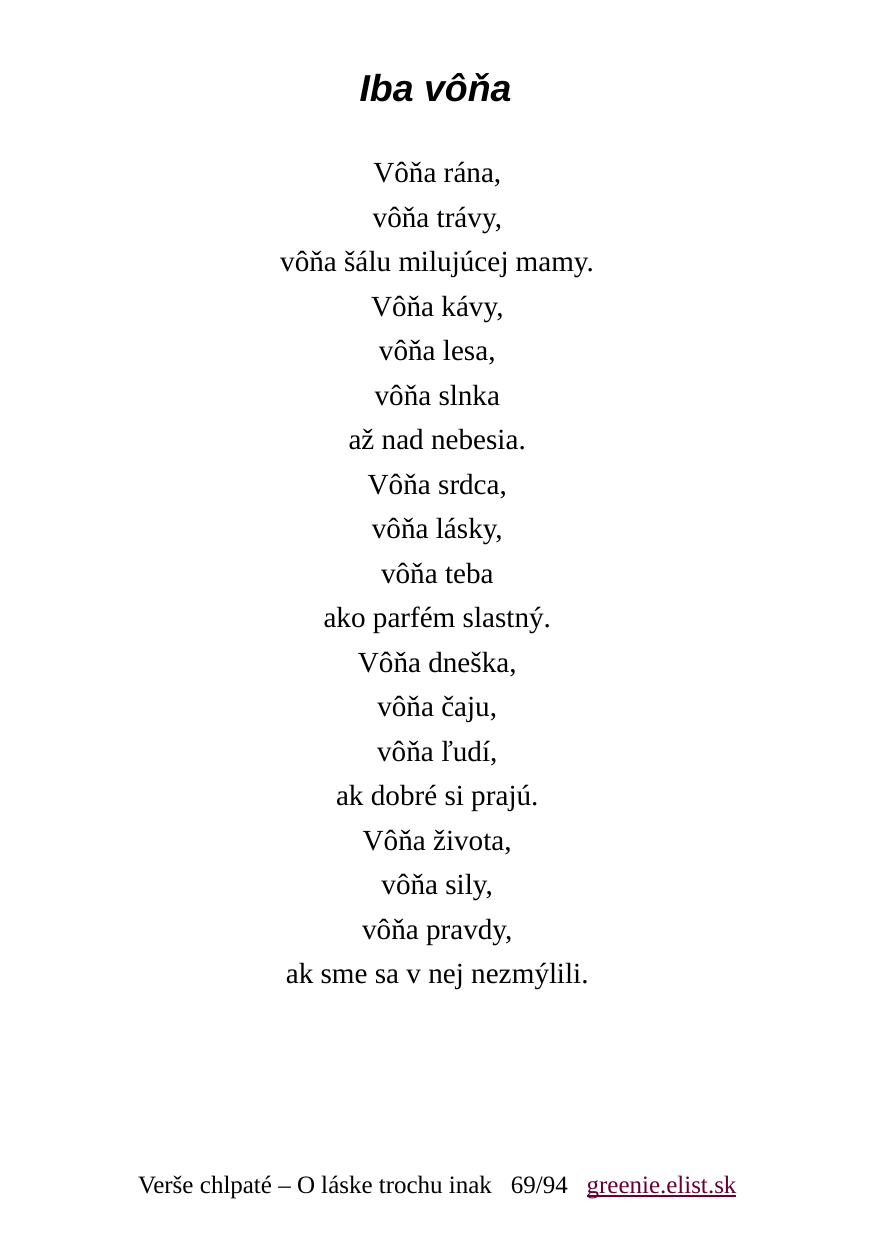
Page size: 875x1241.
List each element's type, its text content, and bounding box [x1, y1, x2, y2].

text vôňa trávy, [41, 200, 833, 234]
subtitle Iba vôňa [41, 66, 833, 109]
text vôňa čaju, [41, 689, 833, 723]
text až nad nebesia. [41, 422, 833, 456]
text vôňa teba [41, 556, 833, 589]
text Vôňa života, [41, 823, 833, 856]
text vôňa pravdy, [41, 912, 833, 945]
text Vôňa rána, [41, 156, 833, 189]
text Vôňa srdca, [41, 467, 833, 501]
text ak dobré si prajú. [41, 778, 833, 812]
text vôňa slnka [41, 378, 833, 412]
text Vôňa kávy, [41, 289, 833, 323]
text vôňa lásky, [41, 511, 833, 545]
text vôňa šálu milujúcej mamy. [41, 244, 833, 278]
text ak sme sa v nej nezmýlili. [41, 956, 833, 990]
text ako parfém slastný. [41, 600, 833, 634]
text Vôňa dneška, [41, 645, 833, 678]
text vôňa lesa, [41, 333, 833, 367]
text vôňa ľudí, [41, 734, 833, 767]
text vôňa sily, [41, 867, 833, 901]
